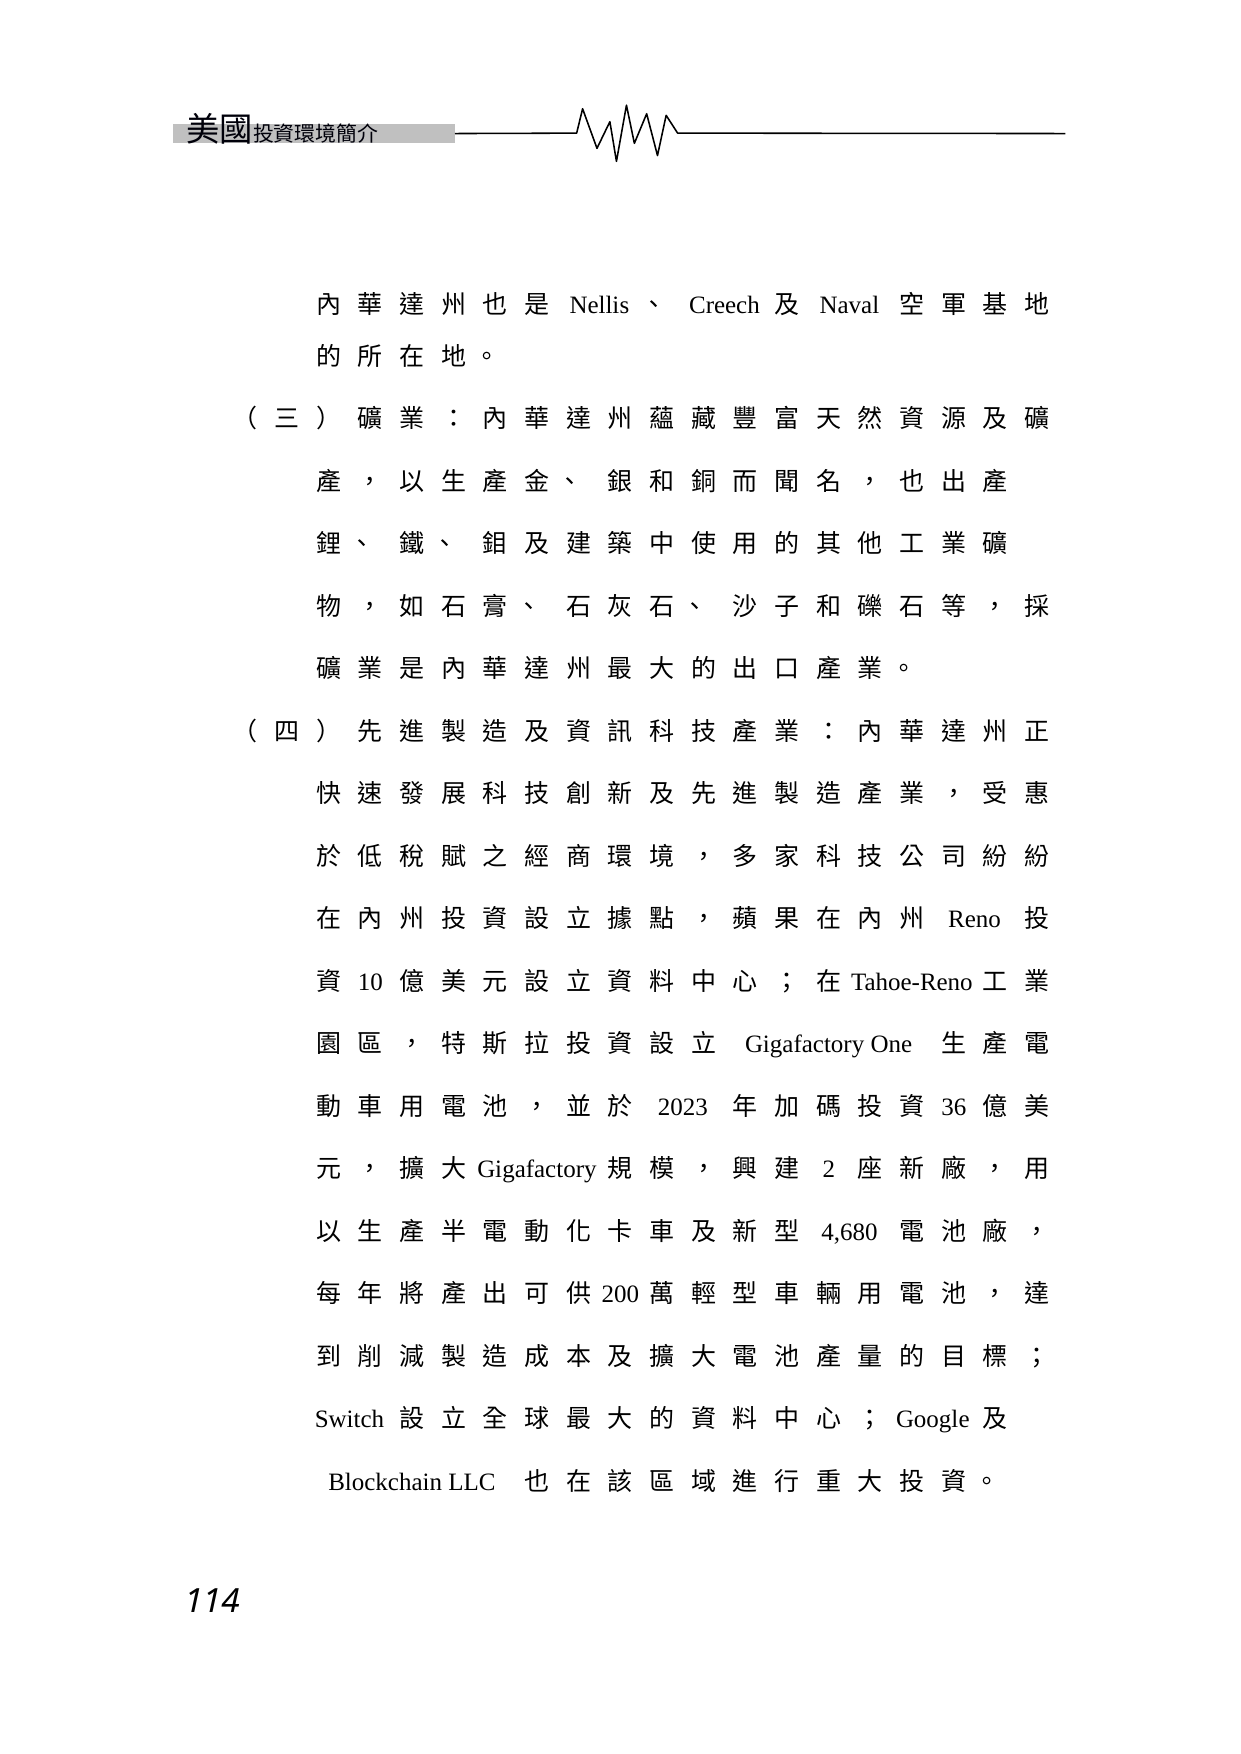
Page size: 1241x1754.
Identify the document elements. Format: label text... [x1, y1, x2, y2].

text 內華達州也是Nellis、Creech及Naval空軍基地的所在地。 [207, 250, 1058, 375]
text （三）礦業：內華達州蘊藏豐富天然資源及礦產，以生產金、銀和銅而聞名，也出產鋰、鐵、鉬及建築中使用的其他工業礦物，如石膏、石灰石、沙子和礫石等，採礦業是內華達州最大的出口產業。 [207, 375, 1058, 688]
text （四）先進製造及資訊科技產業：內華達州正快速發展科技創新及先進製造產業，受惠於低稅賦之經商環境，多家科技公司紛紛在內州投資設立據點，蘋果在內州Reno投資10億美元設立資料中心；在Tahoe-Reno工業園區，特斯拉投資設立Gigafactory One生產電動車用電池，並於2023年加碼投資36億美元，擴大Gigafactory規模，興建2座新廠，用以生產半電動化卡車及新型4,680電池廠，每年將產出可供200萬輕型車輛用電池，達到削減製造成本及擴大電池產量的目標；Switch設立全球最大的資料中心；Google及Blockchain LLC也在該區域進行重大投資。 [207, 688, 1058, 1500]
